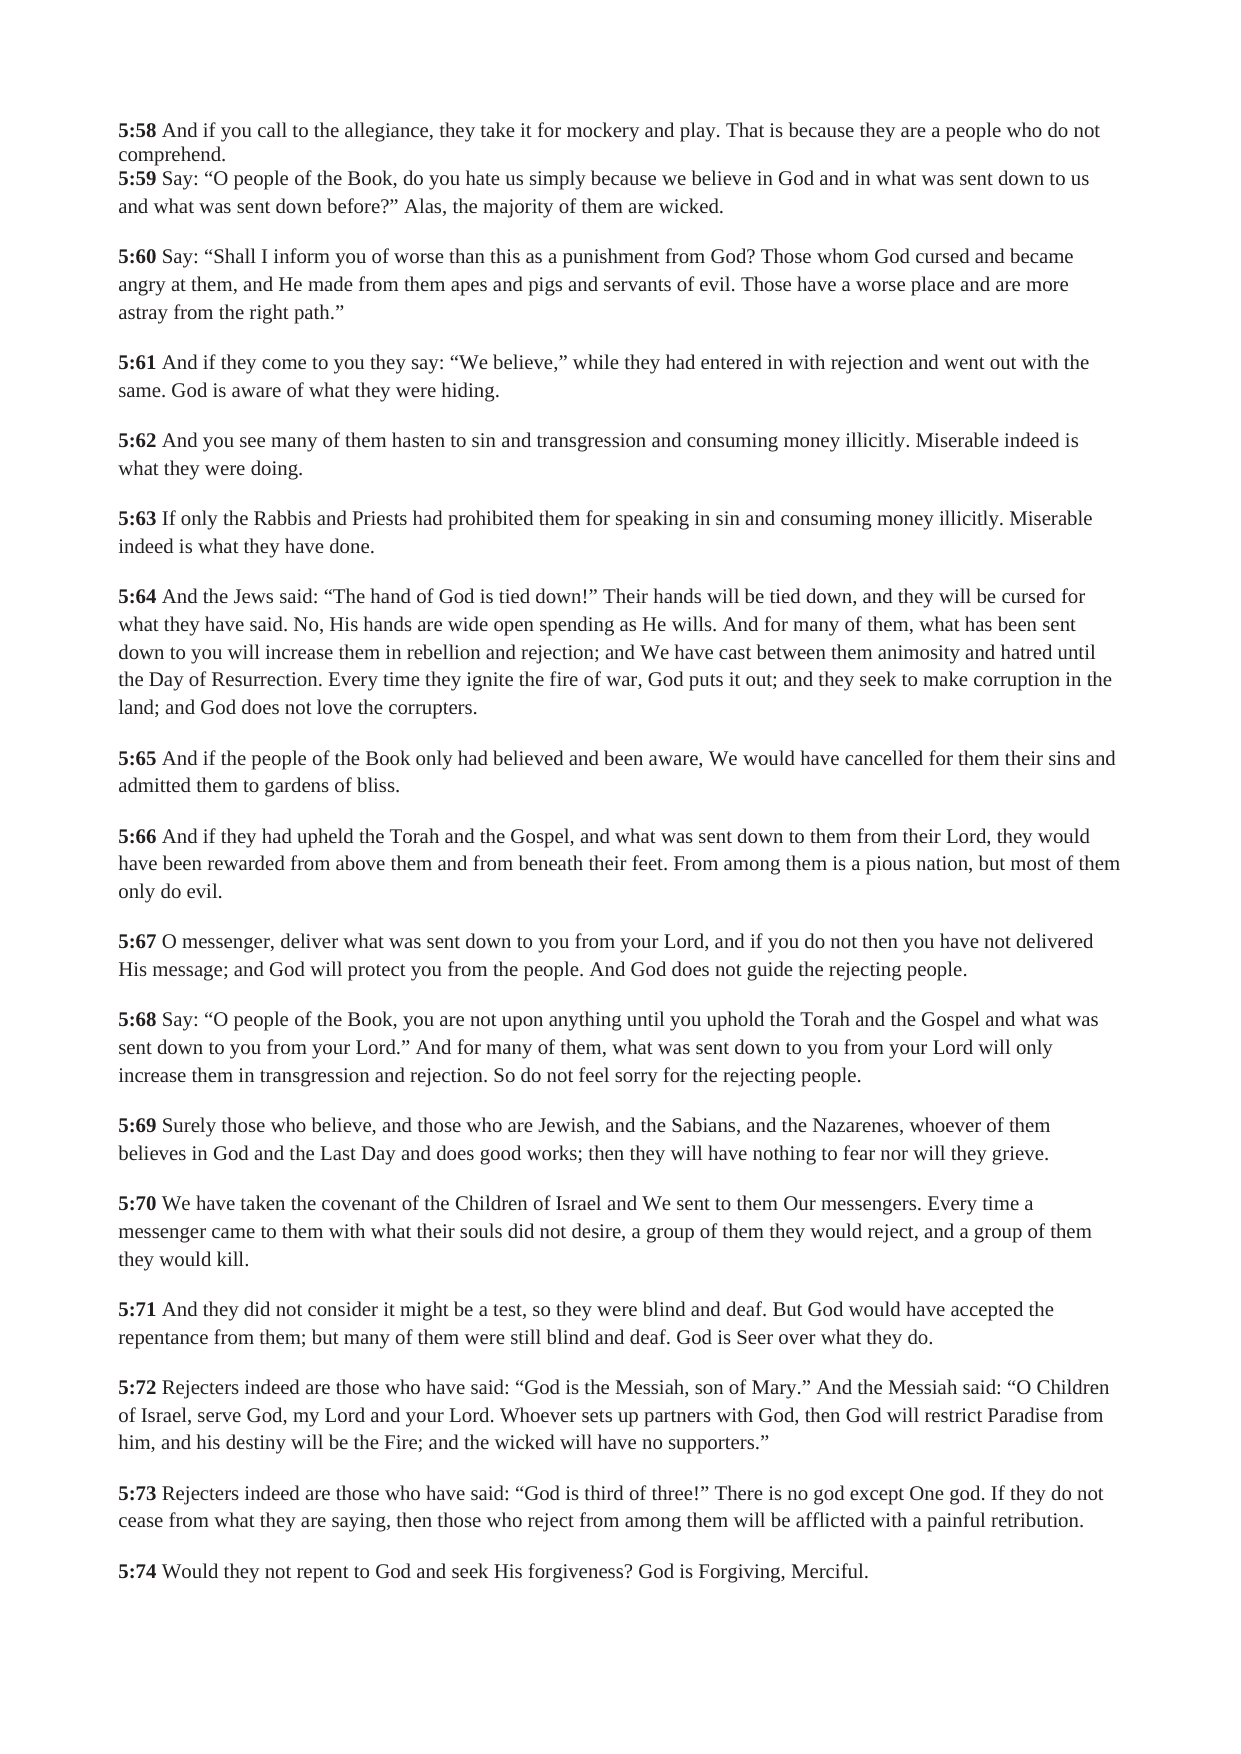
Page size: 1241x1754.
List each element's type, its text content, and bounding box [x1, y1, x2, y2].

text 5:62 And you see many of them hasten to sin and transgression and consuming money illicitly. Miserable indeed is what they were doing. [118, 428, 1122, 480]
text 5:64 And the Jews said: “The hand of God is tied down!” Their hands will be tied down, and they will be cursed for what they have said. No, His hands are wide open spending as He wills. And for many of them, what has been sent down to you will increase them in rebellion and rejection; and We have cast between them animosity and hatred until the Day of Resurrection. Every time they ignite the fire of war, God puts it out; and they seek to make corruption in the land; and God does not love the corrupters. [118, 584, 1122, 719]
text 5:67 O messenger, deliver what was sent down to you from your Lord, and if you do not then you have not delivered His message; and God will protect you from the people. And God does not guide the rejecting people. [118, 929, 1122, 981]
text 5:72 Rejecters indeed are those who have said: “God is the Messiah, son of Mary.” And the Messiah said: “O Children of Israel, serve God, my Lord and your Lord. Whoever sets up partners with God, then God will restrict Paradise from him, and his destiny will be the Fire; and the wicked will have no supporters.” [118, 1375, 1122, 1454]
text 5:69 Surely those who believe, and those who are Jewish, and the Sabians, and the Nazarenes, whoever of them believes in God and the Last Day and does good works; then they will have nothing to fear nor will they grieve. [118, 1113, 1122, 1165]
text 5:73 Rejecters indeed are those who have said: “God is third of three!” There is no god except One god. If they do not cease from what they are saying, then those who reject from among them will be afflicted with a painful retribution. [118, 1481, 1122, 1532]
text 5:70 We have taken the covenant of the Children of Israel and We sent to them Our messengers. Every time a messenger came to them with what their souls did not desire, a group of them they would reject, and a group of them they would kill. [118, 1191, 1122, 1271]
text 5:59 Say: “O people of the Book, do you hate us simply because we believe in God and in what was sent down to us and what was sent down before?” Alas, the majority of them are wicked. [118, 166, 1122, 218]
text 5:58 And if you call to the allegiance, they take it for mockery and play. That is because they are a people who do not comprehend. [118, 118, 1122, 166]
text 5:65 And if the people of the Book only had believed and been aware, We would have cancelled for them their sins and admitted them to gardens of bliss. [118, 745, 1122, 797]
text 5:74 Would they not repent to God and seek His forgiveness? God is Forgiving, Merciful. [118, 1559, 1122, 1583]
text 5:66 And if they had upheld the Torah and the Gospel, and what was sent down to them from their Lord, they would have been rewarded from above them and from beneath their feet. From among them is a pious nation, but most of them only do evil. [118, 823, 1122, 903]
text 5:68 Say: “O people of the Book, you are not upon anything until you uphold the Torah and the Gospel and what was sent down to you from your Lord.” And for many of them, what was sent down to you from your Lord will only increase them in transgression and rejection. So do not feel sorry for the rejecting people. [118, 1007, 1122, 1087]
text 5:61 And if they come to you they say: “We believe,” while they had entered in with rejection and went out with the same. God is aware of what they were hiding. [118, 350, 1122, 402]
text 5:60 Say: “Shall I inform you of worse than this as a punishment from God? Those whom God cursed and became angry at them, and He made from them apes and pigs and servants of evil. Those have a worse place and are more astray from the right path.” [118, 244, 1122, 324]
text 5:71 And they did not consider it might be a test, so they were blind and deaf. But God would have accepted the repentance from them; but many of them were still blind and deaf. God is Seer over what they do. [118, 1297, 1122, 1349]
text 5:63 If only the Rabbis and Priests had prohibited them for speaking in sin and consuming money illicitly. Miserable indeed is what they have done. [118, 506, 1122, 558]
